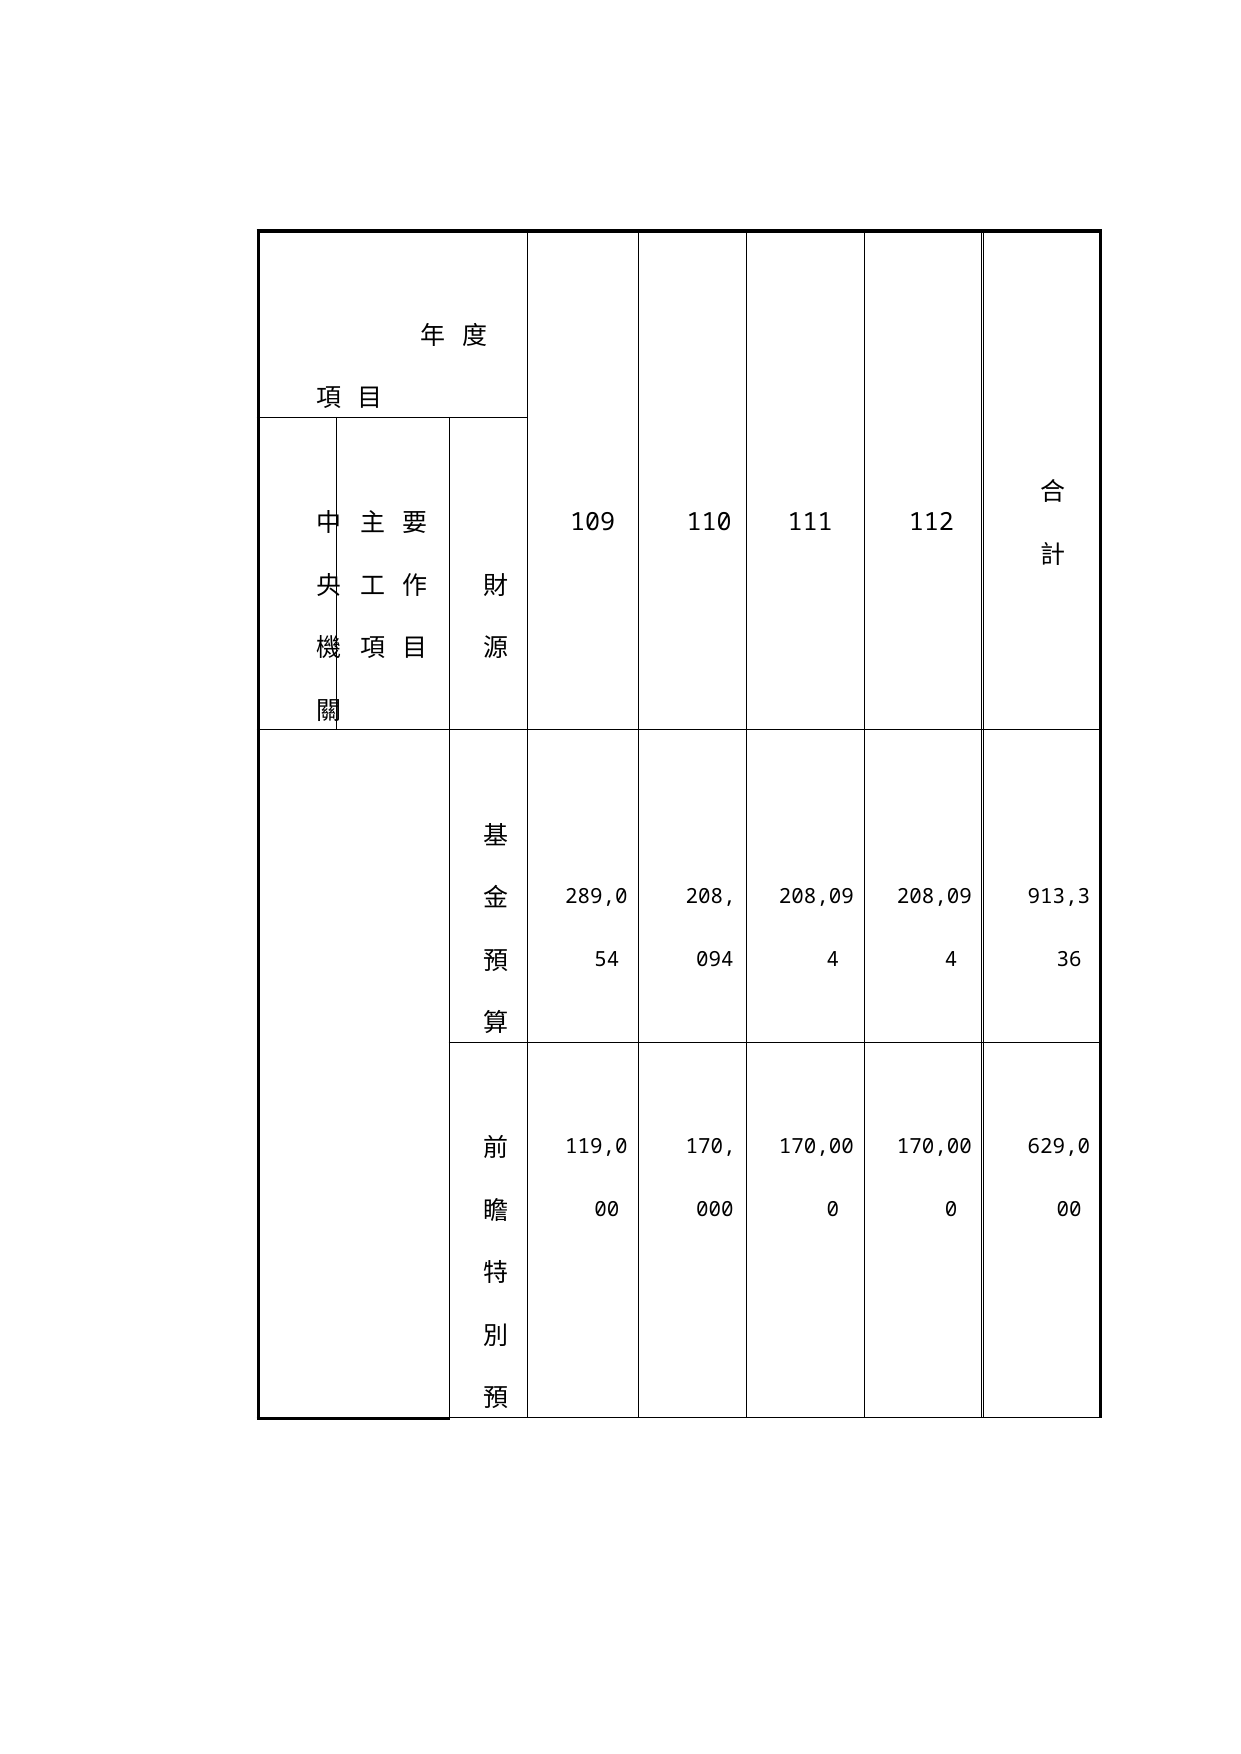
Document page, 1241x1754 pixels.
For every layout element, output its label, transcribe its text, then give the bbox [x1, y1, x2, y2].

table_header 112 [865, 233, 981, 729]
table_header 110 [639, 233, 746, 729]
table_cell 主要工作項目 [337, 418, 449, 729]
table_cell [260, 730, 449, 1417]
table_cell 289,054 [528, 730, 638, 1042]
table_header 合計 [984, 233, 1099, 729]
table_header 111 [747, 233, 864, 729]
table_cell 170,000 [865, 1043, 981, 1417]
table_cell 913,336 [984, 730, 1099, 1042]
table_header 年度 項目 [260, 233, 527, 417]
table_cell 170,000 [639, 1043, 746, 1417]
table_cell 629,000 [984, 1043, 1099, 1417]
table_cell 208,094 [747, 730, 864, 1042]
table_cell 208,094 [639, 730, 746, 1042]
table_header 109 [528, 233, 638, 729]
table_cell 財源 [450, 418, 527, 729]
table_cell 基金 預算 [450, 730, 527, 1042]
table_cell 208,094 [865, 730, 981, 1042]
table_cell 前瞻特別預 [450, 1043, 527, 1417]
table_cell 中央 機關 [260, 418, 336, 729]
table_cell 170,000 [747, 1043, 864, 1417]
table_cell 119,000 [528, 1043, 638, 1417]
